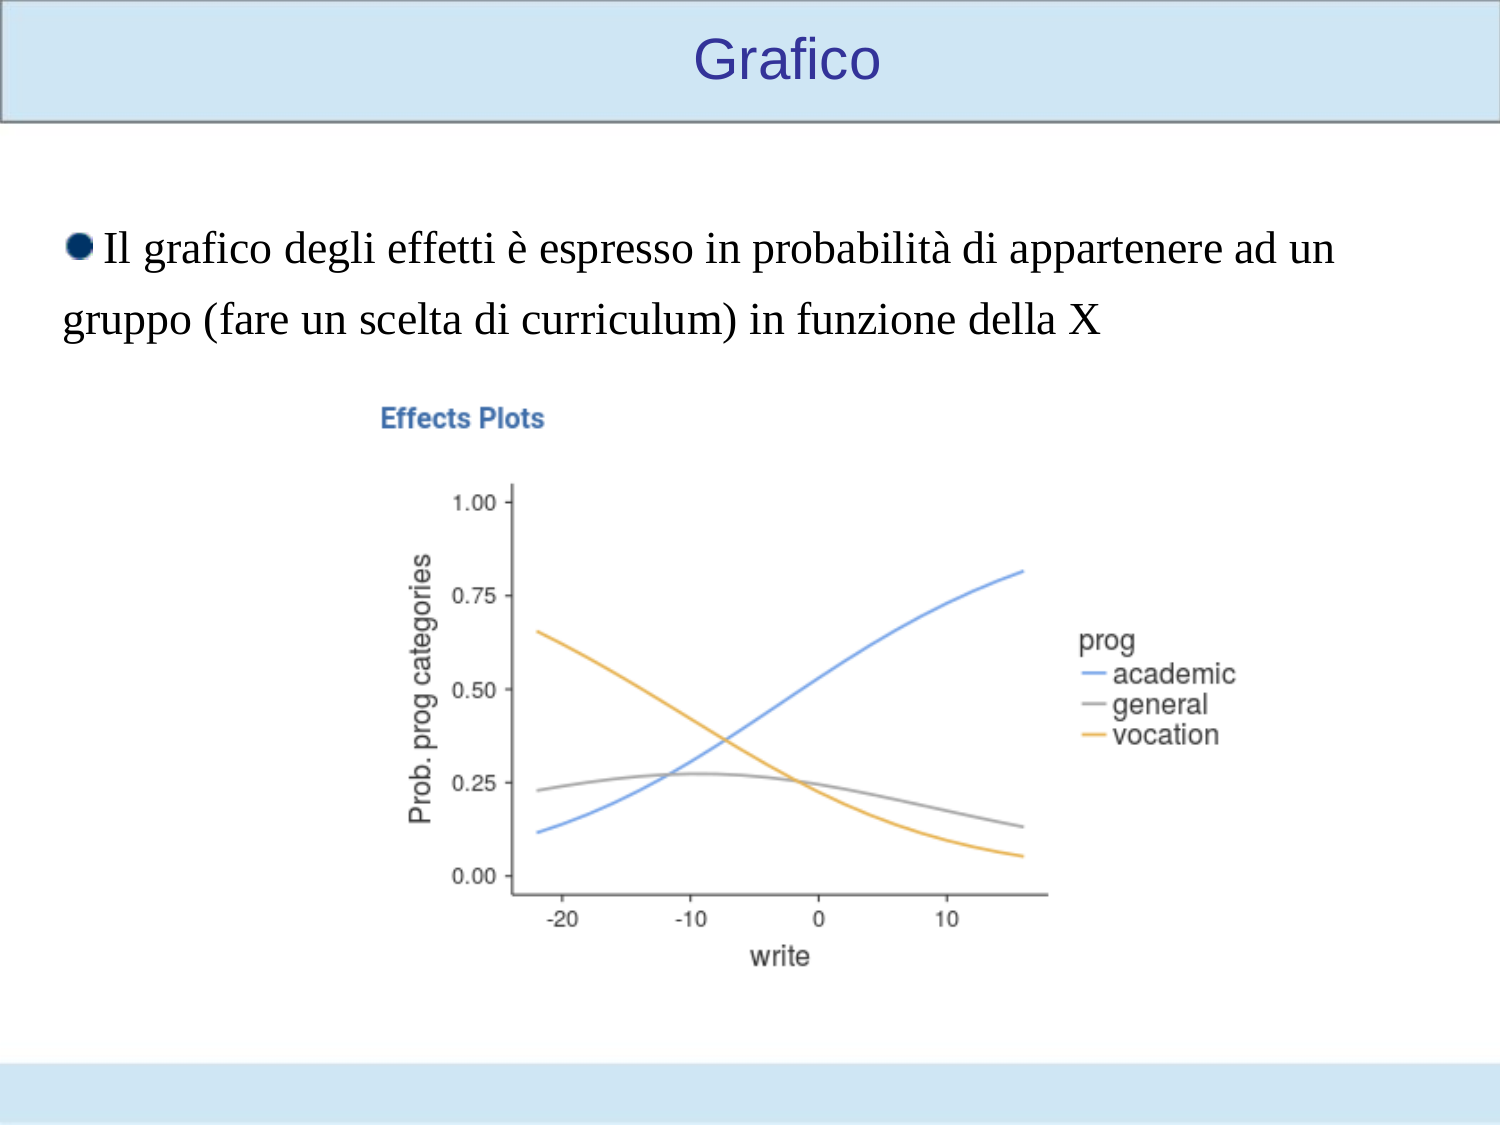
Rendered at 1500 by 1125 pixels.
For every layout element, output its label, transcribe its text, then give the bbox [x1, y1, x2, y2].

text_box Il grafico degli effetti è espresso in probabilità di appartenere ad un gruppo (fare un scelta di curriculum) in funzione della X [47, 193, 1381, 352]
title Grafico [113, 0, 1463, 158]
picture [0, 0, 1500, 1125]
